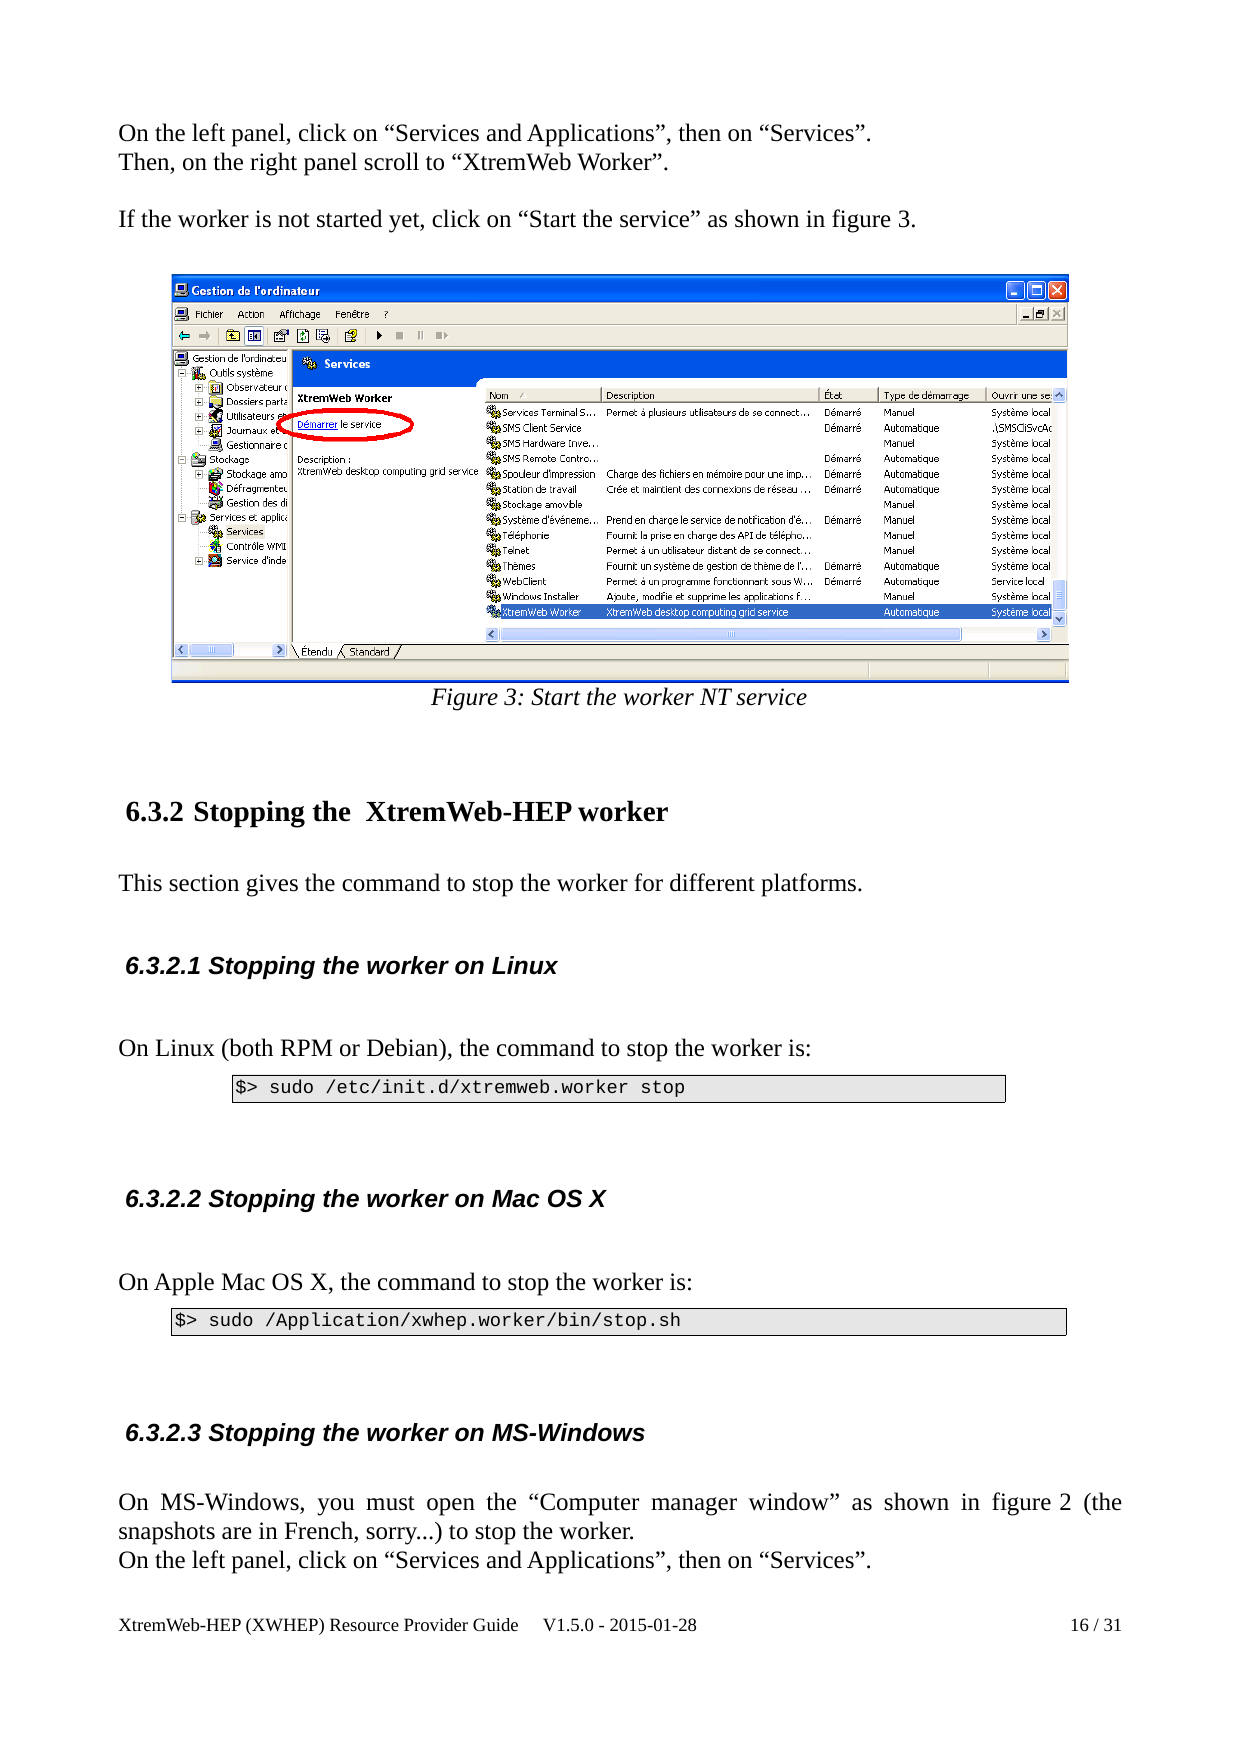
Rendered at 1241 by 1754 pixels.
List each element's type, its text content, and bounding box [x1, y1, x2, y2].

text If the worker is not started yet, click on “Start the service” as shown in figure 3. [118, 204, 1122, 233]
text $> sudo /etc/init.d/xtremweb.worker stop [233, 1076, 1005, 1102]
subtitle Stopping the worker on MS-Windows [118, 1418, 1122, 1446]
text Then, on the right panel scroll to “XtremWeb Worker”. [118, 147, 1122, 176]
text $> sudo /Application/xwhep.worker/bin/stop.sh [172, 1309, 1066, 1335]
subtitle Stopping the worker on Linux [118, 951, 1122, 979]
text On the left panel, click on “Services and Applications”, then on “Services”. [118, 118, 1122, 147]
subtitle Stopping the worker on Mac OS X [118, 1184, 1122, 1213]
text On Apple Mac OS X, the command to stop the worker is: [118, 1267, 1122, 1295]
text On the left panel, click on “Services and Applications”, then on “Services”. [118, 1545, 1122, 1574]
picture [171, 274, 1069, 683]
text Figure 3: Start the worker NT service [171, 683, 1069, 711]
text On Linux (both RPM or Debian), the command to stop the worker is: [118, 1033, 1122, 1062]
text This section gives the command to stop the worker for different platforms. [118, 868, 1122, 897]
subtitle Stopping the XtremWeb-HEP worker [118, 794, 1122, 827]
text On MS-Windows, you must open the “Computer manager window” as shown in figure 2 (the snapshots are in French, sorry...) to stop the worker. [118, 1487, 1122, 1545]
